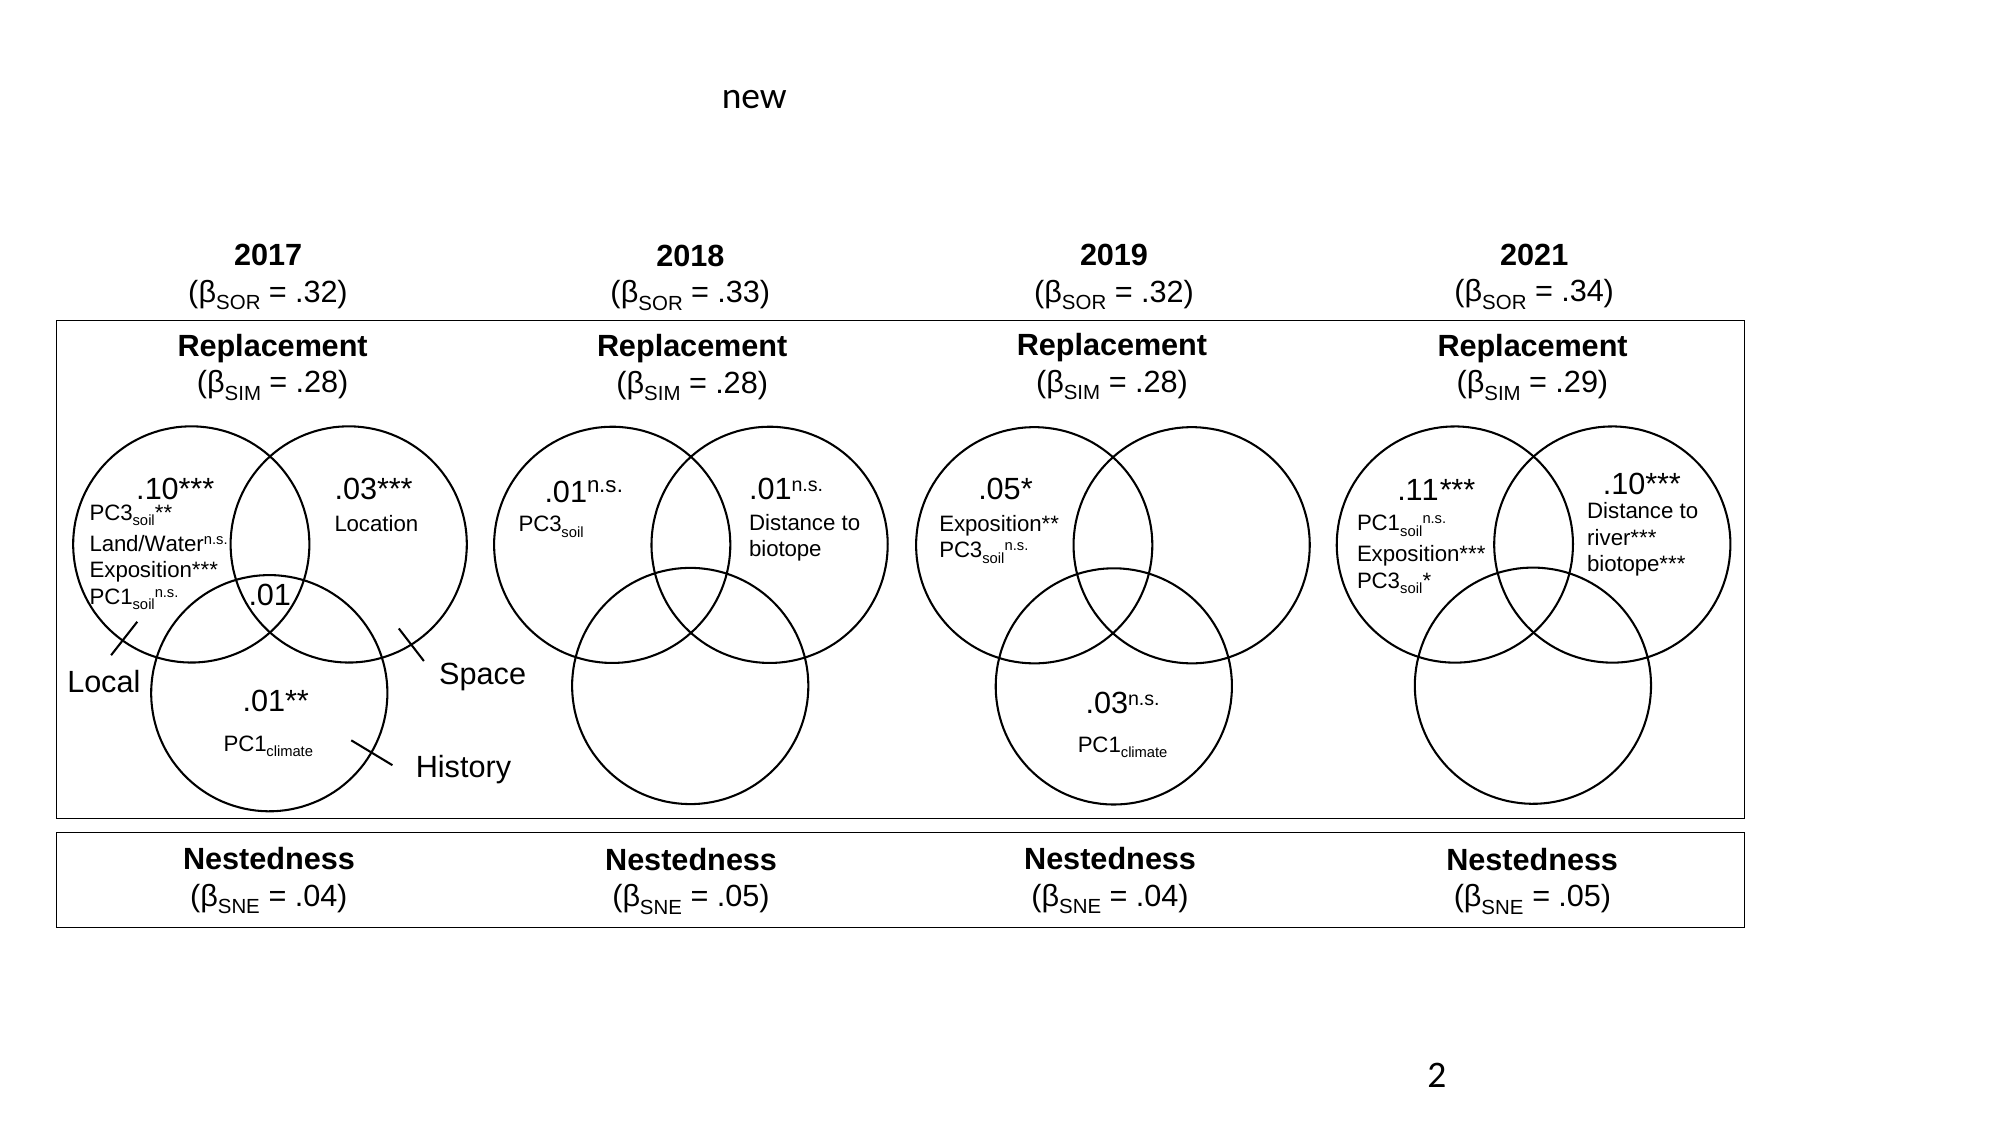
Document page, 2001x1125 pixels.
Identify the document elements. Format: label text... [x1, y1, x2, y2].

text_box new [706, 63, 843, 125]
text_box .10*** [1582, 453, 1704, 486]
text_box .03*** [314, 458, 435, 499]
text_box Replacement (βSIM = .29) [1409, 321, 1656, 410]
text_box Local [43, 638, 165, 723]
text_box Replacement (βSIM = .28) [154, 321, 391, 410]
text_box 2019 (βSOR = .32) [1002, 225, 1226, 320]
text_box 2018 (βSOR = .33) [574, 225, 807, 320]
text_box History [388, 726, 540, 804]
text_box Location [314, 499, 443, 547]
text_box .03n.s. [1060, 673, 1185, 719]
text_box Exposition** PC3soiln.s. [919, 498, 1087, 573]
text_box Distance to biotope [729, 498, 883, 573]
text_box .01 [228, 564, 319, 622]
text_box .01n.s. [729, 459, 870, 498]
text_box Replacement (βSIM = .29) [1409, 315, 1656, 320]
text_box Nestedness (βSNE = .04) [153, 833, 384, 924]
text_box Nestedness (βSNE = .05) [576, 833, 806, 924]
text_box Nestedness (βSNE = .05) [1417, 833, 1648, 924]
text_box 1 [1412, 1042, 1863, 1103]
text_box PC1soiln.s. Exposition*** PC3soil* [1337, 498, 1526, 600]
text_box .10*** [116, 458, 236, 488]
text_box .11*** [1377, 459, 1515, 498]
text_box Nestedness (βSNE = .04) [995, 833, 1226, 924]
text_box 2017 (βSOR = .32) [158, 225, 378, 320]
text_box PC3soil** Land/Watern.s. Exposition*** PC1soiln.s. [69, 488, 250, 617]
text_box PC3soil [498, 499, 672, 547]
text_box Space [419, 639, 571, 701]
text_box .01** [222, 671, 353, 729]
text_box .01n.s. [524, 459, 644, 499]
text_box Replacement (βSIM = .28) [574, 321, 811, 411]
text_box PC1climate [1053, 719, 1193, 767]
text_box 2021 (βSOR = .34) [1421, 224, 1647, 319]
text_box Distance to river*** biotope*** [1567, 486, 1744, 588]
text_box PC1climate [196, 718, 341, 767]
text_box .05* [958, 459, 1069, 498]
text_box Replacement (βSIM = .28) [993, 321, 1231, 410]
